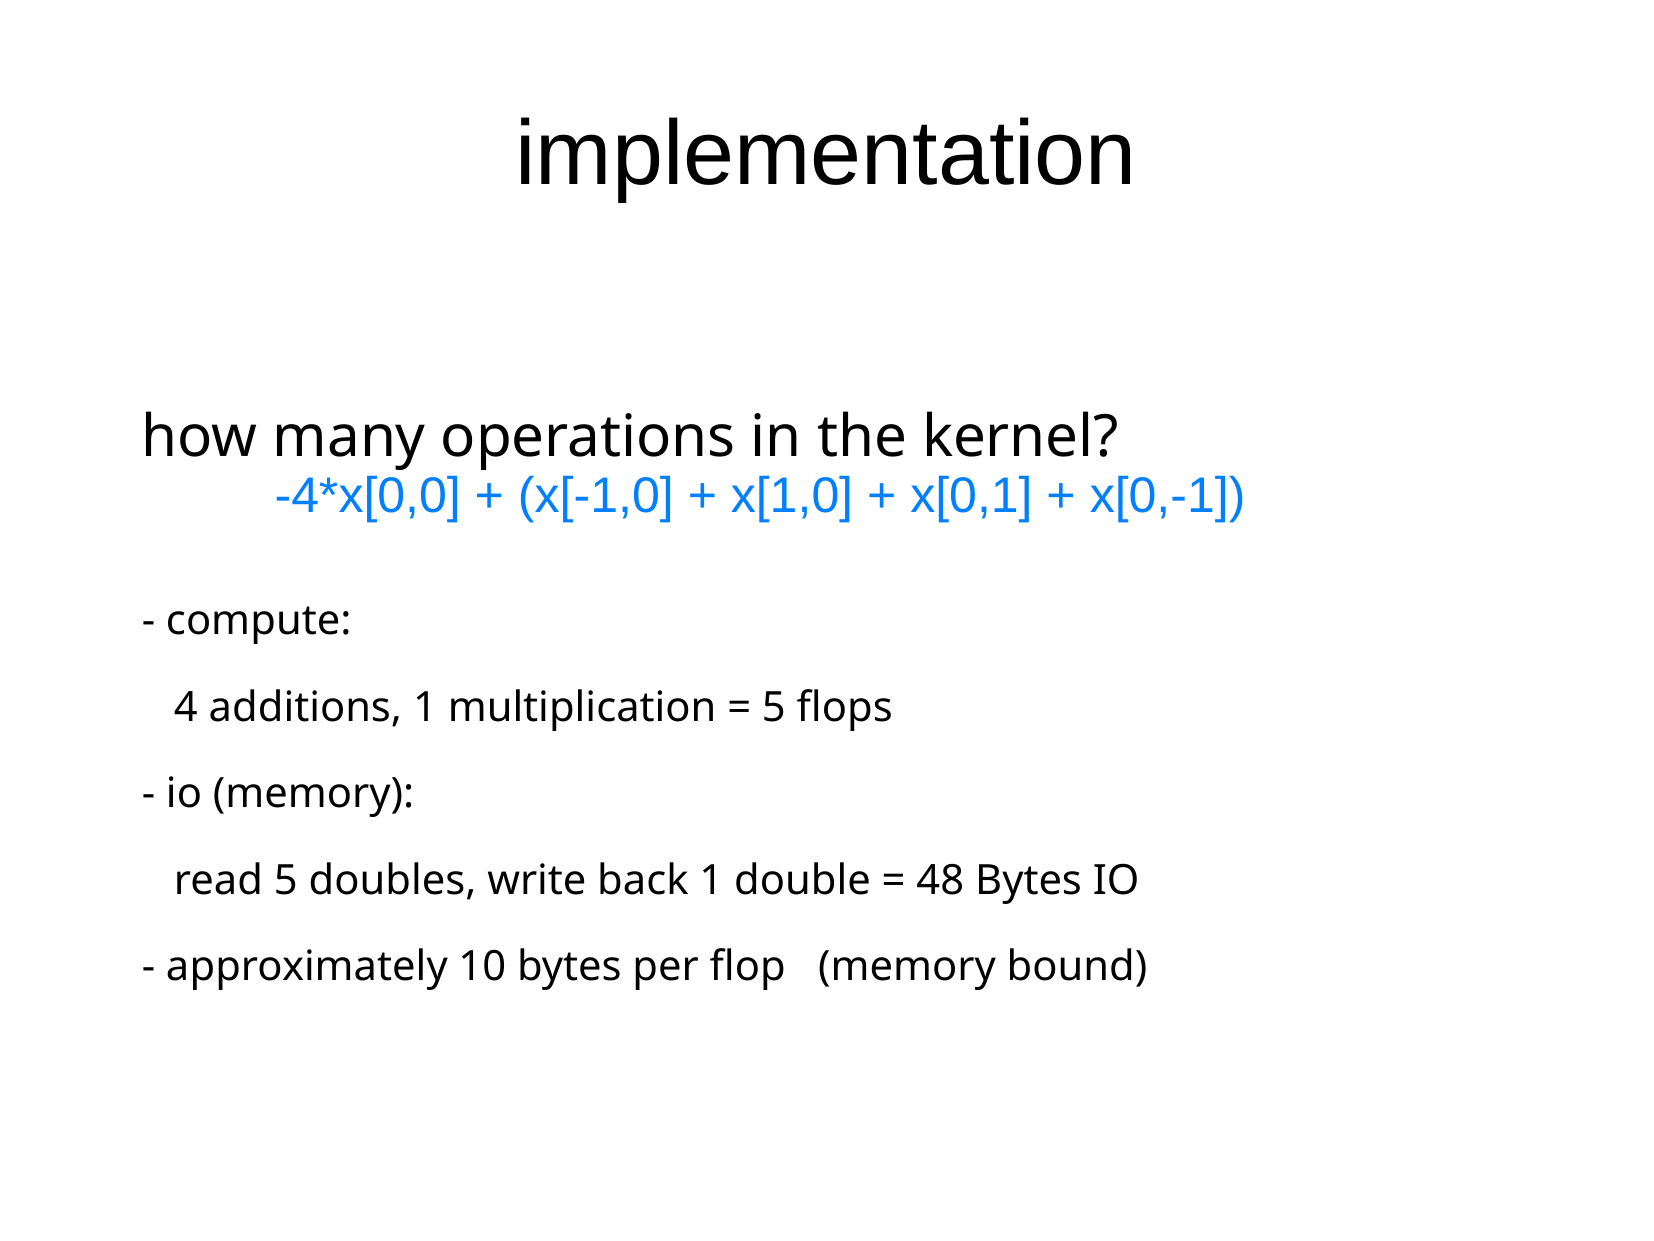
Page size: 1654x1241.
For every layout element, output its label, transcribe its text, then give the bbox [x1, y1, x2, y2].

text_box -4*x[0,0] + (x[-1,0] + x[1,0] + x[0,1] + x[0,-1]) [203, 466, 1276, 532]
text_box [82, 290, 1571, 1010]
title implementation [82, 49, 1571, 257]
